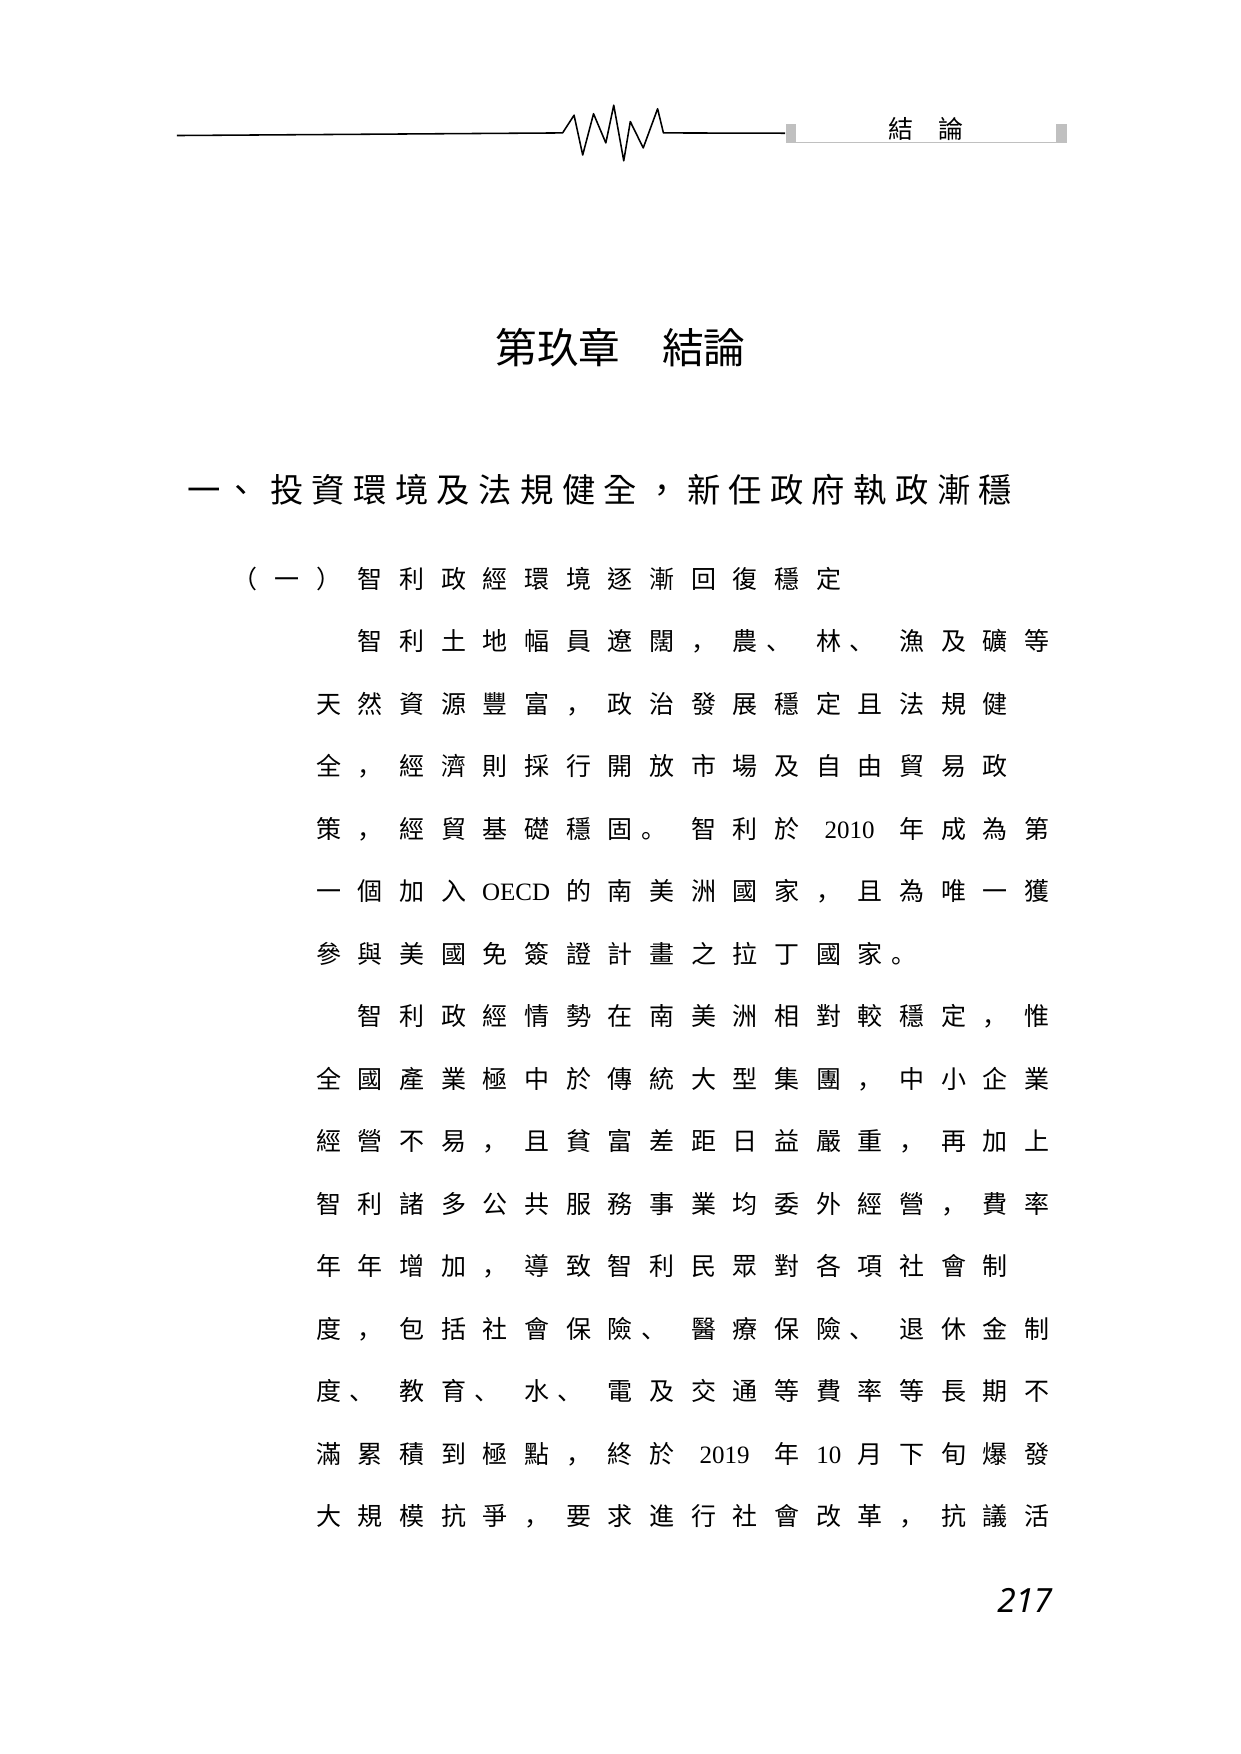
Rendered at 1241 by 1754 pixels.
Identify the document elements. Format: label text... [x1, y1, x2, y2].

text （一）智利政經環境逐漸回復穩定 [207, 536, 1058, 598]
text 智利政經情勢在南美洲相對較穩定，惟全國產業極中於傳統大型集團，中小企業經營不易，且貧富差距日益嚴重，再加上智利諸多公共服務事業均委外經營，費率年年增加，導致智利民眾對各項社會制度，包括社會保險、醫療保險、退休金制度、教育、水、電及交通等費率等長期不滿累積到極點，終於2019年10月下旬爆發大規模抗爭，要求進行社會改革，抗議活 [281, 973, 1058, 1536]
text 一、投資環境及法規健全，新任政府執政漸穩 [183, 447, 1058, 509]
text 智利土地幅員遼闊，農、林、漁及礦等天然資源豐富，政治發展穩定且法規健全，經濟則採行開放市場及自由貿易政策，經貿基礎穩固。智利於2010年成為第一個加入OECD的南美洲國家，且為唯一獲參與美國免簽證計畫之拉丁國家。 [281, 598, 1058, 973]
text 第玖章 結論 [183, 304, 1058, 366]
